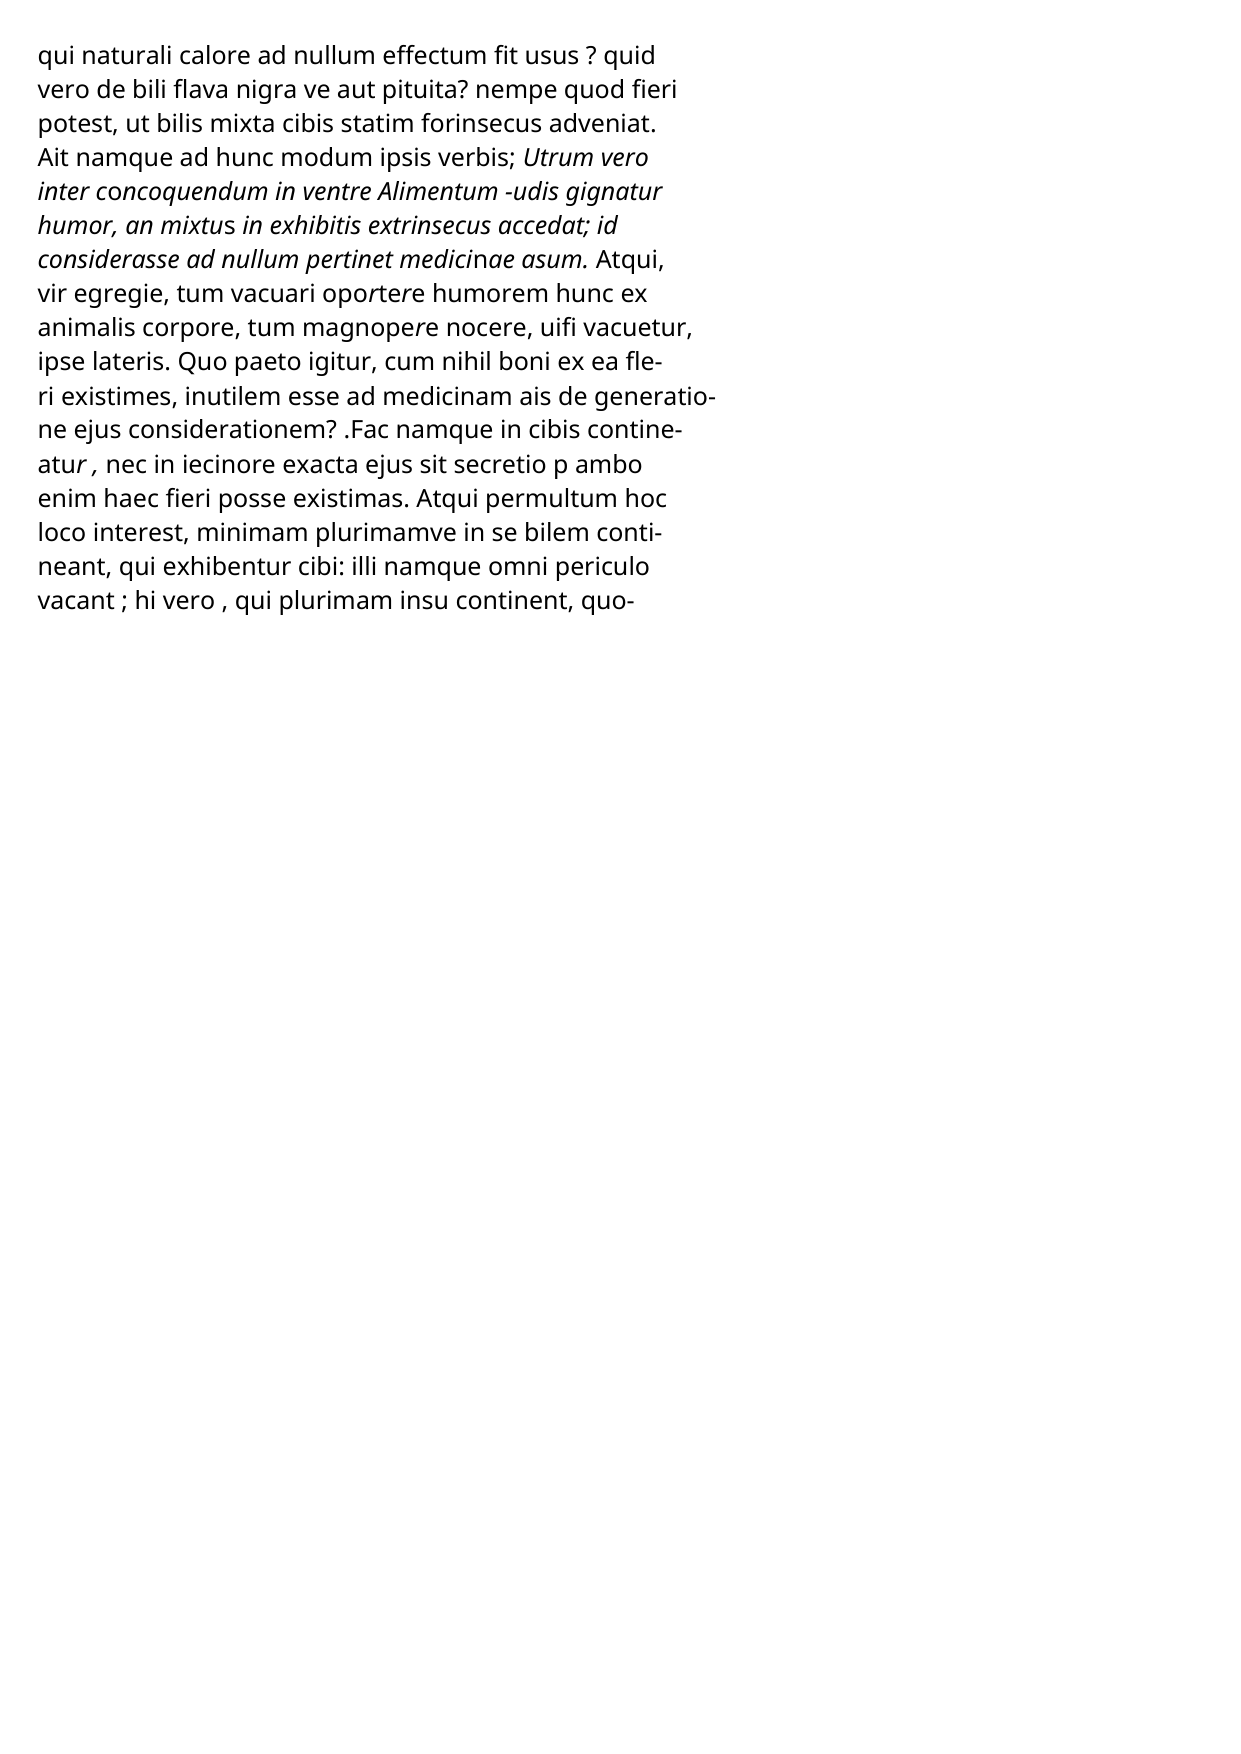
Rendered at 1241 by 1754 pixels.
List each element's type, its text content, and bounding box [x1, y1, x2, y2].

text qui naturali calore ad nullum effectum fit usus ? quid vero de bili flava nigra ve aut pituita? nempe quod fieri potest, ut bilis mixta cibis statim forinsecus adveniat. Ait namque ad hunc modum ipsis verbis; Utrum vero inter concoquendum in ventre Alimentum -udis gignatur humor, an mixtus in exhibitis extrinsecus accedat; id considerasse ad nullum pertinet medicinae asum. Atqui, vir egregie, tum vacuari oportere humorem hunc ex animalis corpore, tum magnopere nocere, uifi vacuetur, ipse lateris. Quo paeto igitur, cum nihil boni ex ea fle- ri existimes, inutilem esse ad medicinam ais de generatio- ne ejus considerationem? .Fac namque in cibis contine- atur , nec in iecinore exacta ejus sit secretio p ambo enim haec fieri posse existimas. Atqui permultum hoc loco interest, minimam plurimamve in se bilem conti- neant, qui exhibentur cibi: illi namque omni periculo vacant ; hi vero , qui plurimam insu continent, quo- [37, 37, 1203, 617]
